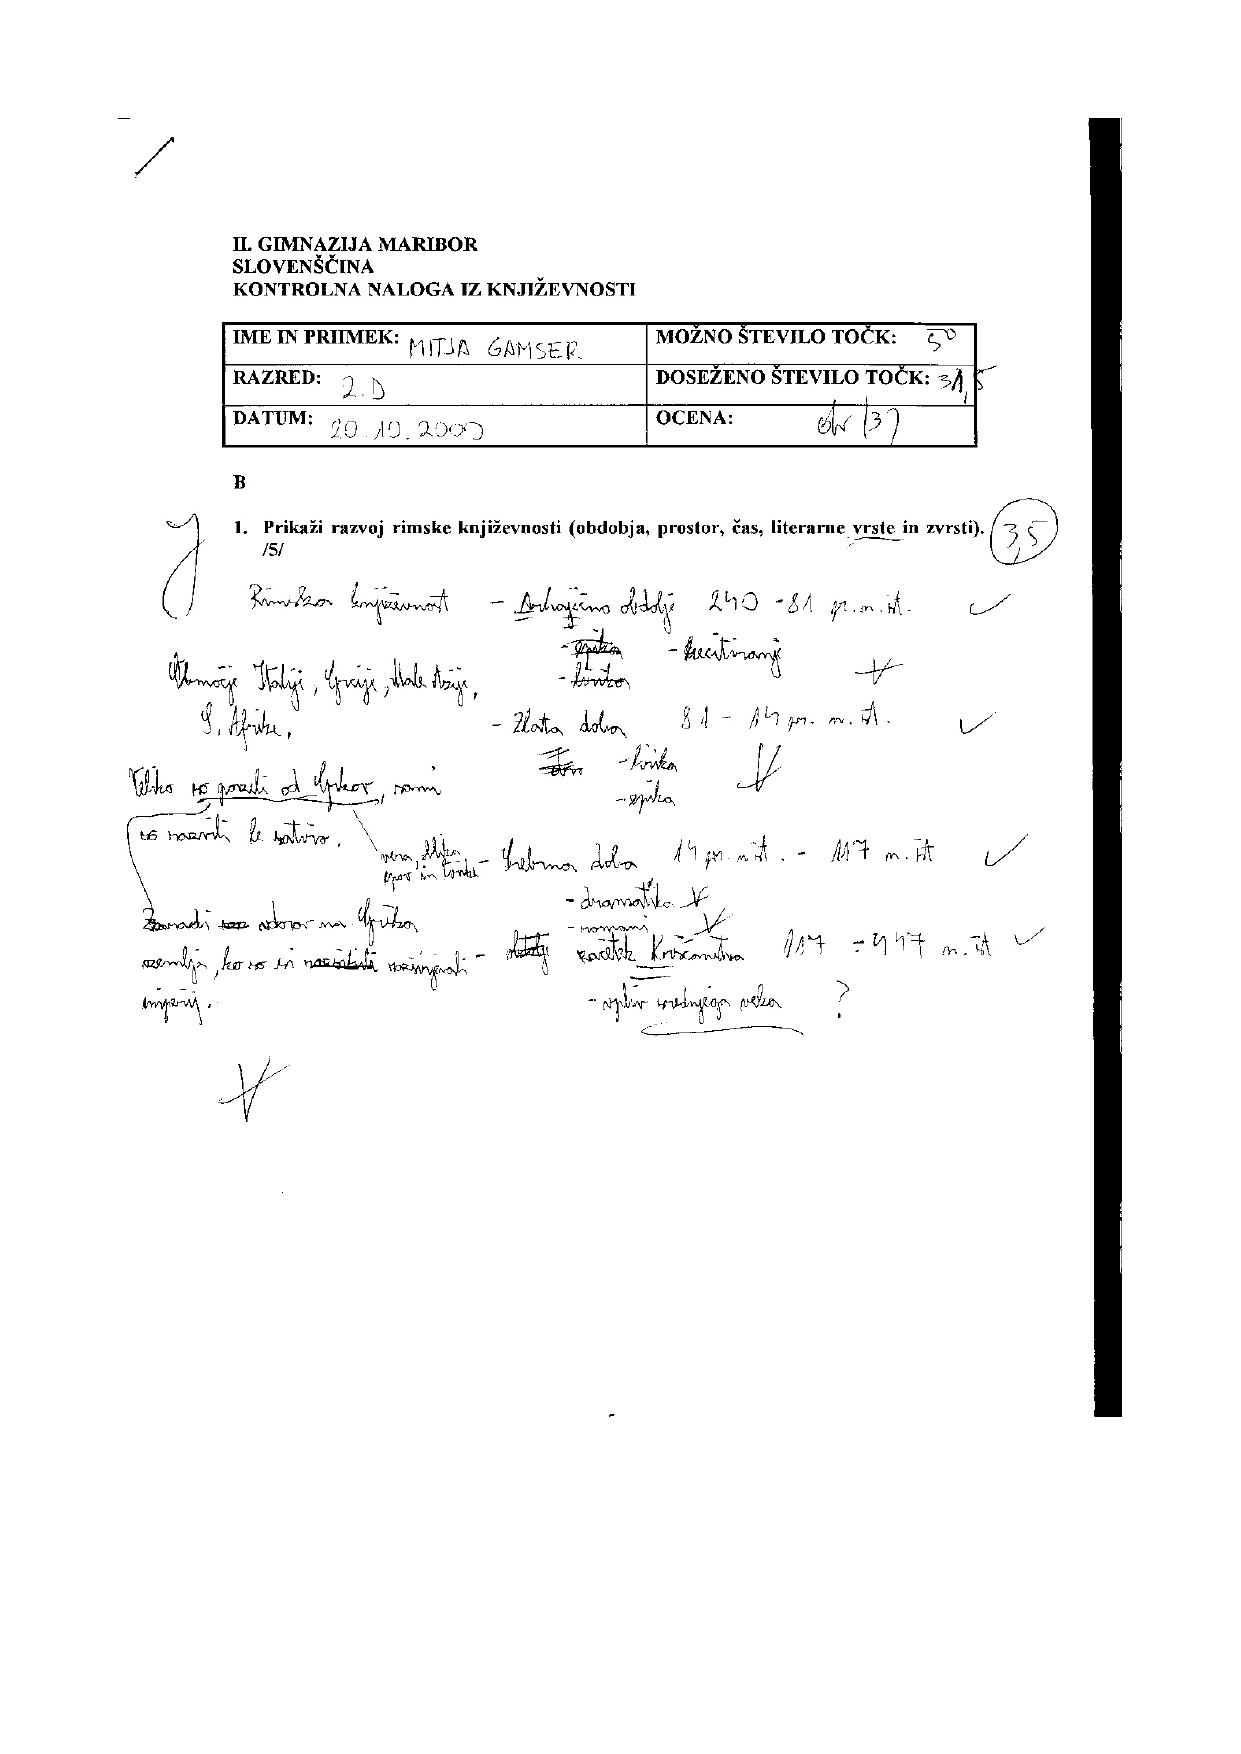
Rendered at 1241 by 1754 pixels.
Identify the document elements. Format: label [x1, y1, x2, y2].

picture [118, 118, 1122, 1417]
